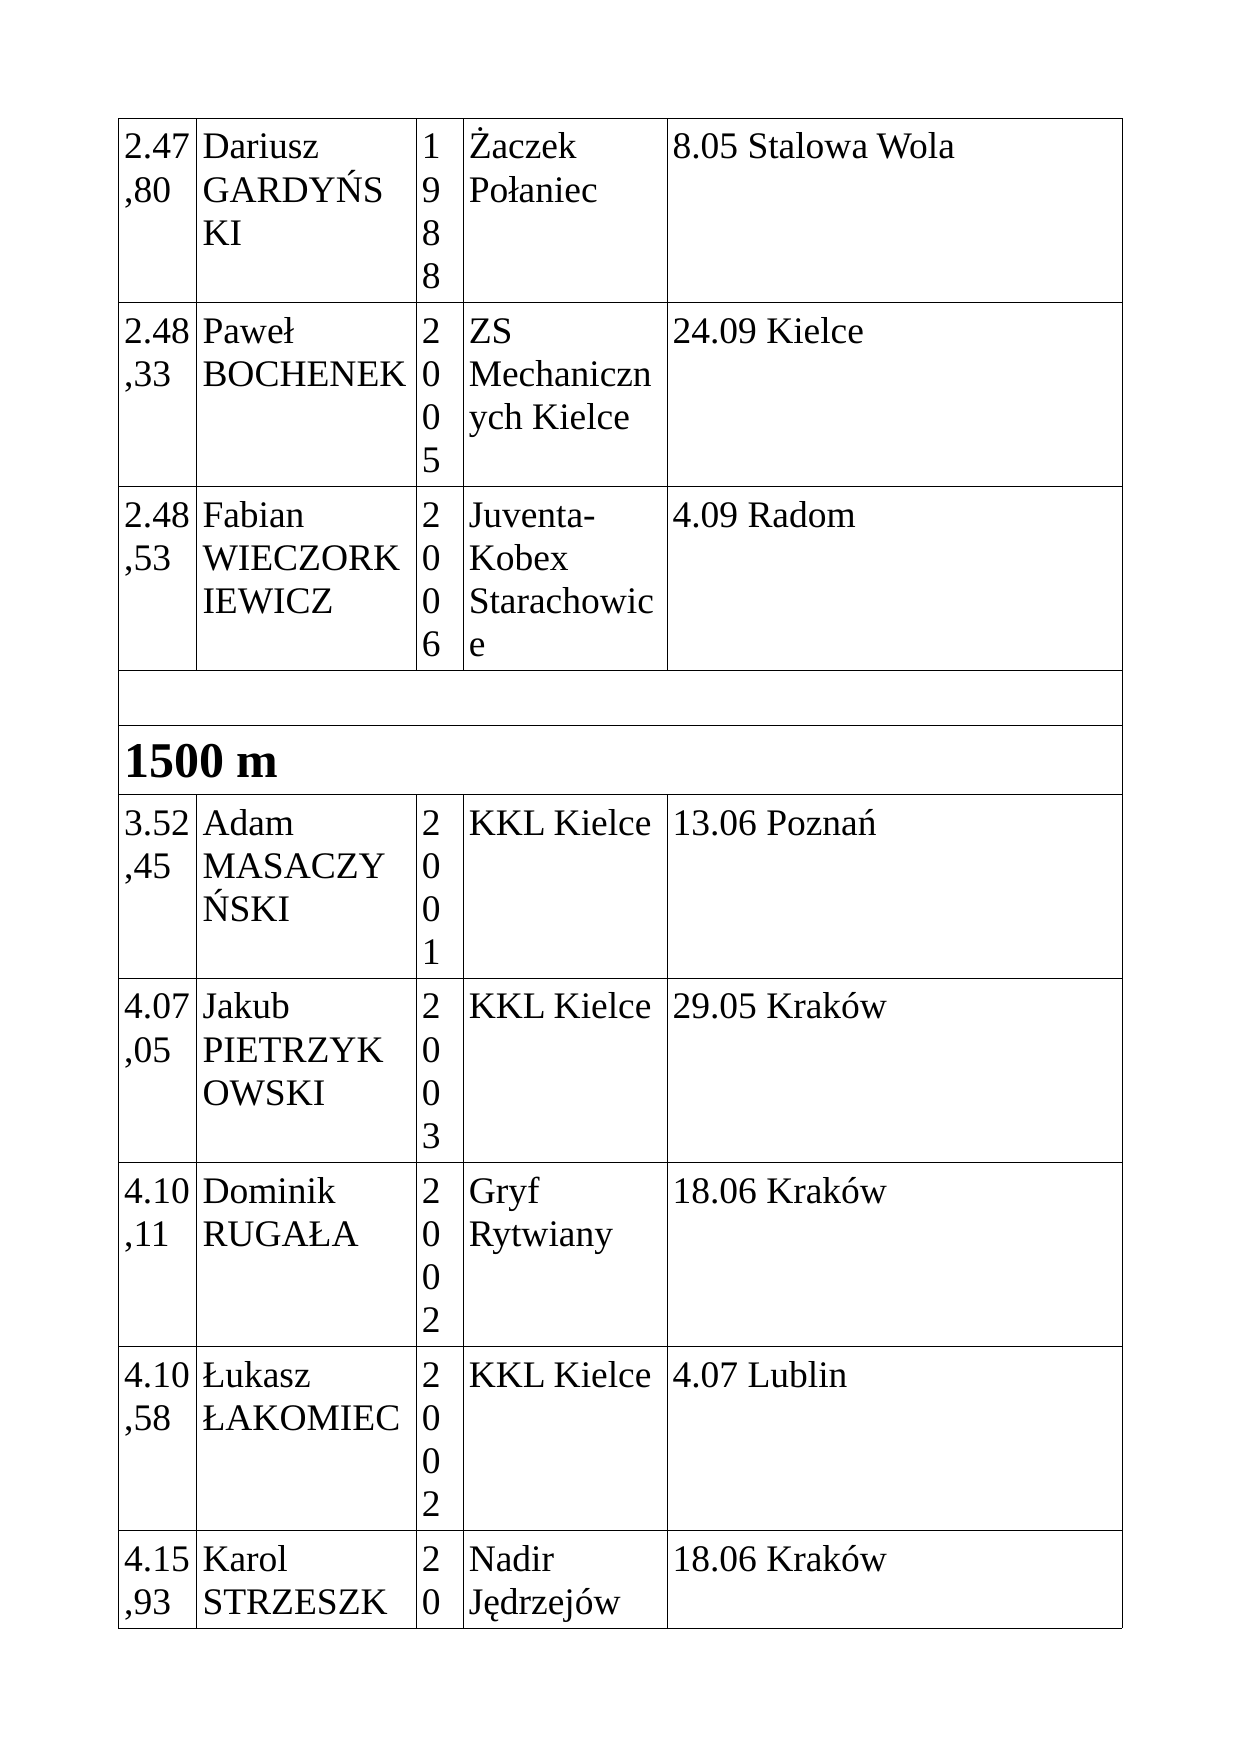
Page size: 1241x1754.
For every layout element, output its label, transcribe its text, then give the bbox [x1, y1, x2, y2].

table_cell KKL Kielce [464, 1347, 667, 1530]
table_cell Żaczek Połaniec [464, 119, 667, 302]
table_cell Paweł BOCHENEK [197, 303, 416, 486]
table_cell 2005 [417, 303, 463, 486]
table_cell 4.15,93 [119, 1531, 196, 1628]
table_cell 1500 m [119, 726, 1122, 794]
table_cell Dariusz GARDYŃSKI [197, 119, 416, 302]
table_cell KKL Kielce [464, 979, 667, 1162]
table_cell Fabian WIECZORKIEWICZ [197, 487, 416, 670]
table_cell 29.05 Kraków [668, 979, 1122, 1162]
table_cell 2002 [417, 1347, 463, 1530]
table_cell Adam MASACZYŃSKI [197, 795, 416, 978]
table_cell 4.07,05 [119, 979, 196, 1162]
table_cell 4.10,58 [119, 1347, 196, 1530]
table_cell 4.09 Radom [668, 487, 1122, 670]
table_cell 20 [417, 1531, 463, 1628]
table_cell 2.48,33 [119, 303, 196, 486]
table_cell 3.52,45 [119, 795, 196, 978]
table_cell 2003 [417, 979, 463, 1162]
table_cell Gryf Rytwiany [464, 1163, 667, 1346]
table_cell 2.47,80 [119, 119, 196, 302]
table_cell 8.05 Stalowa Wola [668, 119, 1122, 302]
table_cell Łukasz ŁAKOMIEC [197, 1347, 416, 1530]
table_cell 2002 [417, 1163, 463, 1346]
table_cell 4.07 Lublin [668, 1347, 1122, 1530]
table_cell Jakub PIETRZYKOWSKI [197, 979, 416, 1162]
table_cell 24.09 Kielce [668, 303, 1122, 486]
table_cell KKL Kielce [464, 795, 667, 978]
table_cell 2.48,53 [119, 487, 196, 670]
table_cell Juventa-Kobex Starachowice [464, 487, 667, 670]
table_cell 2006 [417, 487, 463, 670]
table_cell 13.06 Poznań [668, 795, 1122, 978]
table_cell Karol STRZESZK [197, 1531, 416, 1628]
table_cell 1988 [417, 119, 463, 302]
table_cell 4.10,11 [119, 1163, 196, 1346]
table_cell 18.06 Kraków [668, 1163, 1122, 1346]
table_cell 18.06 Kraków [668, 1531, 1122, 1628]
table_cell Dominik RUGAŁA [197, 1163, 416, 1346]
table_cell ZS Mechanicznych Kielce [464, 303, 667, 486]
table_cell 2001 [417, 795, 463, 978]
table_cell Nadir Jędrzejów [464, 1531, 667, 1628]
table_cell [119, 671, 1122, 725]
